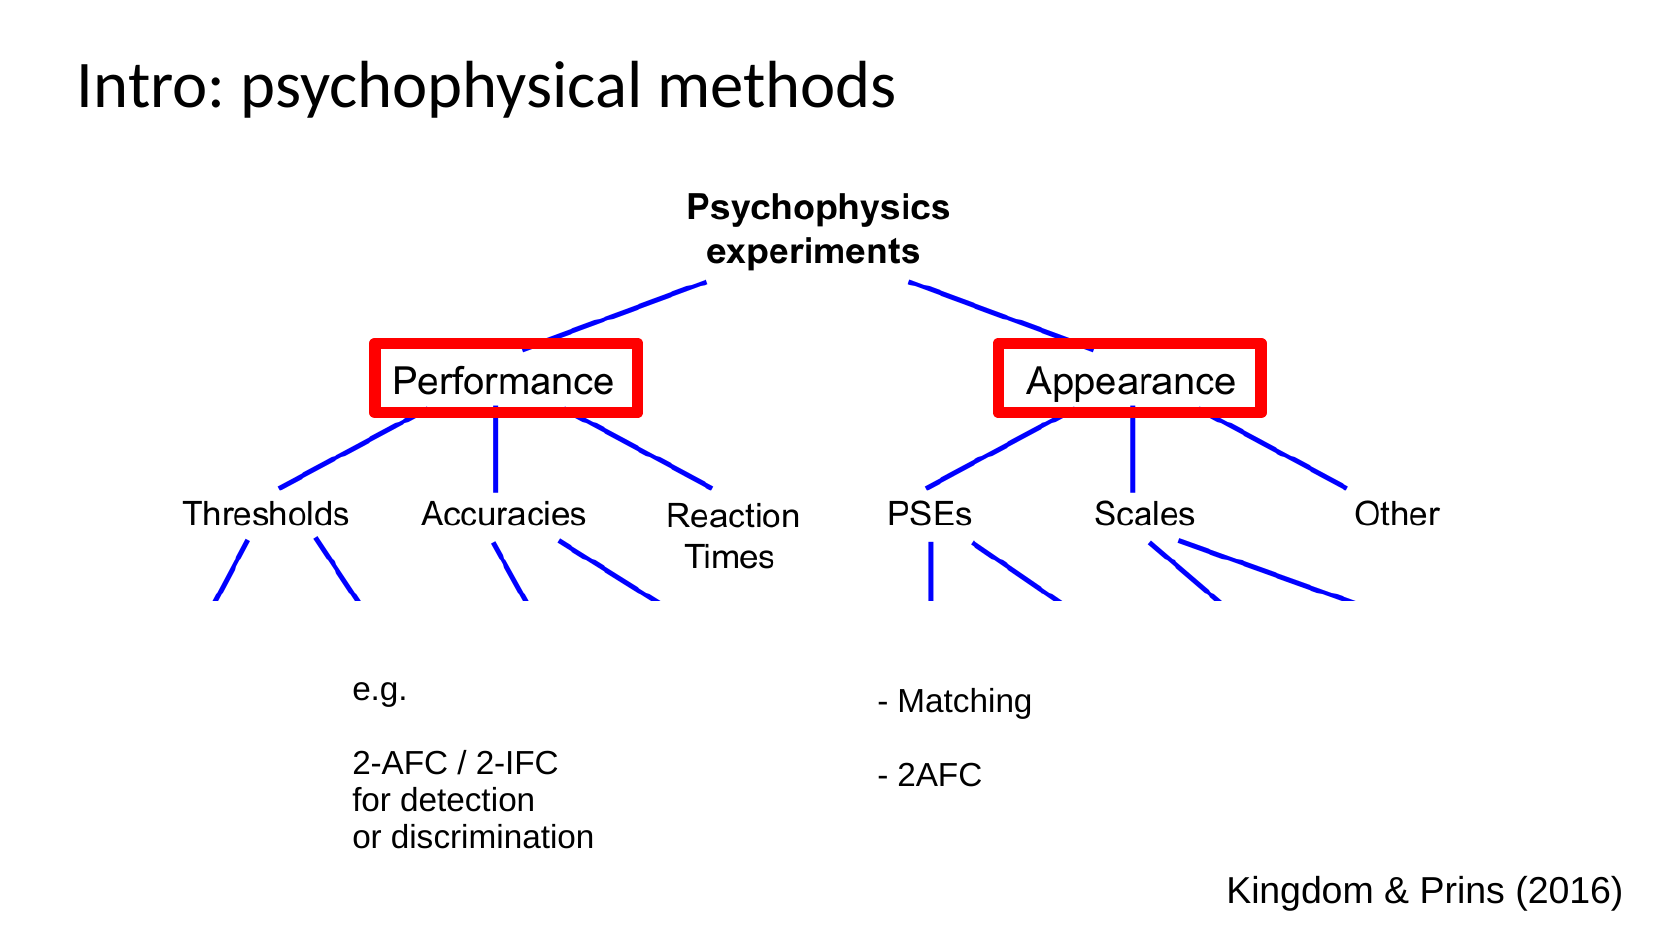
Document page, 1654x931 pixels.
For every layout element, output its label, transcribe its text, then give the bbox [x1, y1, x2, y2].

text_box Kingdom & Prins (2016) [1211, 862, 1654, 931]
title Intro: psychophysical methods [76, 13, 1565, 150]
picture [0, 150, 1579, 601]
text_box e.g. 2-AFC / 2-IFC for detection or discrimination [337, 663, 638, 906]
text_box - Matching - 2AFC [862, 675, 1163, 917]
